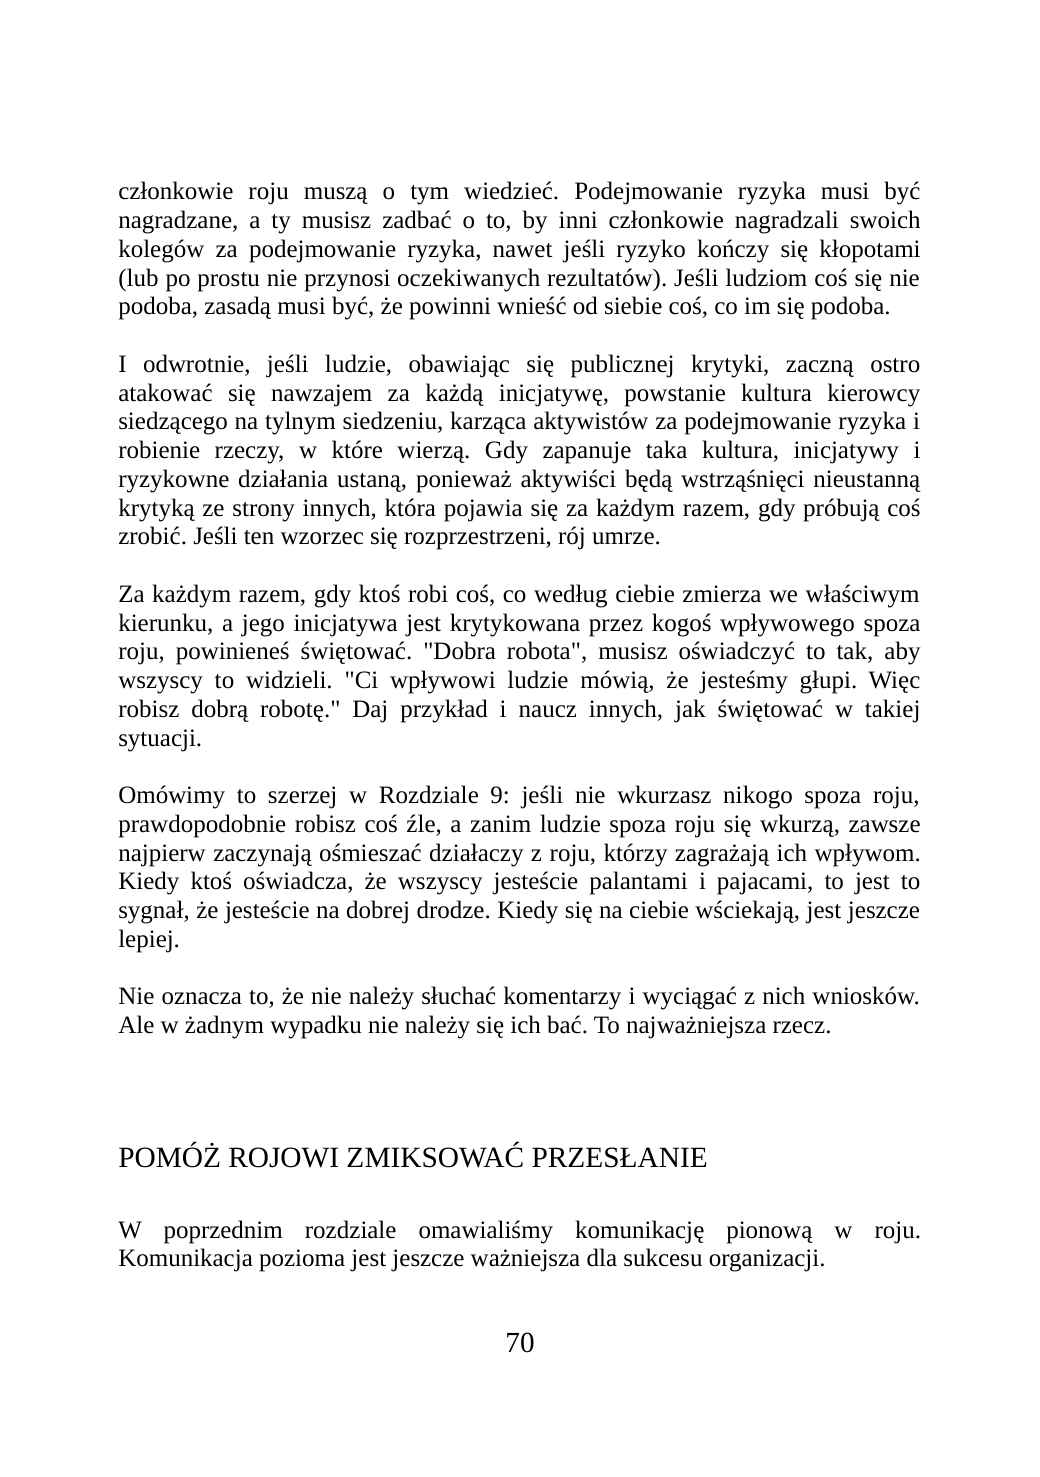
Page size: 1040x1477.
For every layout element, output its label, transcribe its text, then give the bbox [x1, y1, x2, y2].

text członkowie roju muszą o tym wiedzieć. Podejmowanie ryzyka musi być nagradzane, a ty musisz zadbać o to, by inni członkowie nagradzali swoich kolegów za podejmowanie ryzyka, nawet jeśli ryzyko kończy się kłopotami (lub po prostu nie przynosi oczekiwanych rezultatów). Jeśli ludziom coś się nie podoba, zasadą musi być, że powinni wnieść od siebie coś, co im się podoba. [118, 176, 921, 320]
text W poprzednim rozdziale omawialiśmy komunikację pionową w roju. Komunikacja pozioma jest jeszcze ważniejsza dla sukcesu organizacji. [118, 1215, 921, 1272]
text Za każdym razem, gdy ktoś robi coś, co według ciebie zmierza we właściwym kierunku, a jego inicjatywa jest krytykowana przez kogoś wpływowego spoza roju, powinieneś świętować. "Dobra robota", musisz oświadczyć to tak, aby wszyscy to widzieli. "Ci wpływowi ludzie mówią, że jesteśmy głupi. Więc robisz dobrą robotę." Daj przykład i naucz innych, jak świętować w takiej sytuacji. [118, 579, 921, 751]
subtitle POMÓŻ ROJOWI ZMIKSOWAĆ PRZESŁANIE [118, 1140, 921, 1173]
text Omówimy to szerzej w Rozdziale 9: jeśli nie wkurzasz nikogo spoza roju, prawdopodobnie robisz coś źle, a zanim ludzie spoza roju się wkurzą, zawsze najpierw zaczynają ośmieszać działaczy z roju, którzy zagrażają ich wpływom. Kiedy ktoś oświadcza, że wszyscy jesteście palantami i pajacami, to jest to sygnał, że jesteście na dobrej drodze. Kiedy się na ciebie wściekają, jest jeszcze lepiej. [118, 780, 921, 953]
text I odwrotnie, jeśli ludzie, obawiając się publicznej krytyki, zaczną ostro atakować się nawzajem za każdą inicjatywę, powstanie kultura kierowcy siedzącego na tylnym siedzeniu, karząca aktywistów za podejmowanie ryzyka i robienie rzeczy, w które wierzą. Gdy zapanuje taka kultura, inicjatywy i ryzykowne działania ustaną, ponieważ aktywiści będą wstrząśnięci nieustanną krytyką ze strony innych, która pojawia się za każdym razem, gdy próbują coś zrobić. Jeśli ten wzorzec się rozprzestrzeni, rój umrze. [118, 349, 921, 550]
text Nie oznacza to, że nie należy słuchać komentarzy i wyciągać z nich wniosków. Ale w żadnym wypadku nie należy się ich bać. To najważniejsza rzecz. [118, 981, 921, 1039]
